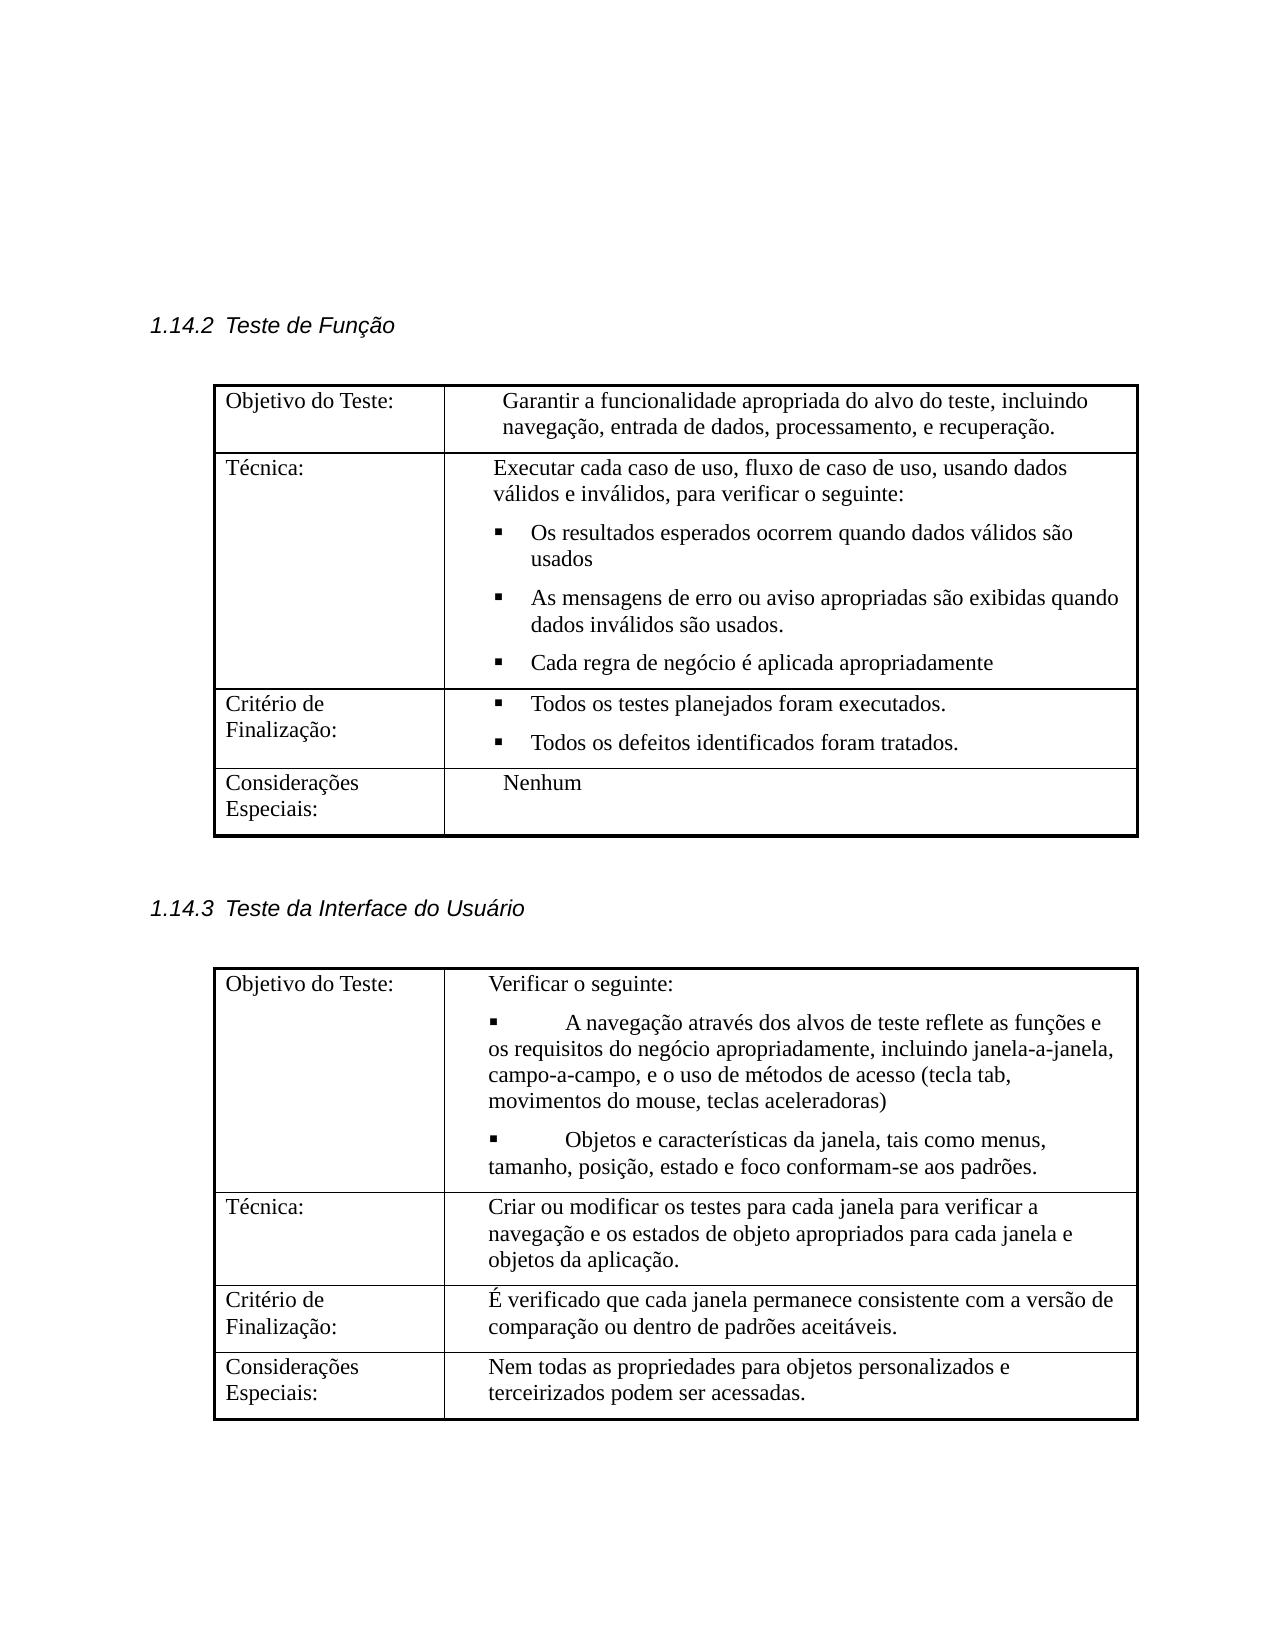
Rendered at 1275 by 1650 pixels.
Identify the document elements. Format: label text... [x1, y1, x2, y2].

table_header Objetivo do Teste: [216, 970, 444, 1192]
table_cell Técnica: [216, 1193, 444, 1285]
list Teste de Função [150, 312, 1125, 339]
table_cell Considerações Especiais: [216, 1353, 444, 1418]
table_cell Técnica: [216, 454, 444, 688]
table_cell Critério de Finalização: [216, 690, 444, 768]
table_cell Executar cada caso de uso, fluxo de caso de uso, usando dados válidos e inválidos, para verificar o seguinte: Os resultados esperados ocorrem quando dados válidos são usados As mensagens de erro ou aviso apropriadas são exibidas quando dados inválidos são usados. Cada regra de negócio é aplicada apropriadamente [445, 454, 1136, 688]
table_cell Critério de Finalização: [216, 1286, 444, 1352]
table_header Verificar o seguinte: A navegação através dos alvos de teste reflete as funções e os requisitos do negócio apropriadamente, incluindo janela-a-janela, campo-a-campo, e o uso de métodos de acesso (tecla tab, movimentos do mouse, teclas aceleradoras) Objetos e características da janela, tais como menus, tamanho, posição, estado e foco conformam-se aos padrões. [445, 970, 1136, 1192]
table_header Garantir a funcionalidade apropriada do alvo do teste, incluindo navegação, entrada de dados, processamento, e recuperação. [445, 387, 1136, 452]
table_cell Todos os testes planejados foram executados. Todos os defeitos identificados foram tratados. [445, 690, 1136, 768]
table_cell Considerações Especiais: [216, 769, 444, 834]
table_cell É verificado que cada janela permanece consistente com a versão de comparação ou dentro de padrões aceitáveis. [445, 1286, 1136, 1352]
table_cell Nenhum [445, 769, 1136, 834]
table_cell Criar ou modificar os testes para cada janela para verificar a navegação e os estados de objeto apropriados para cada janela e objetos da aplicação. [445, 1193, 1136, 1285]
table_cell Nem todas as propriedades para objetos personalizados e terceirizados podem ser acessadas. [445, 1353, 1136, 1418]
list Teste da Interface do Usuário [150, 895, 1125, 921]
table_header Objetivo do Teste: [216, 387, 444, 452]
